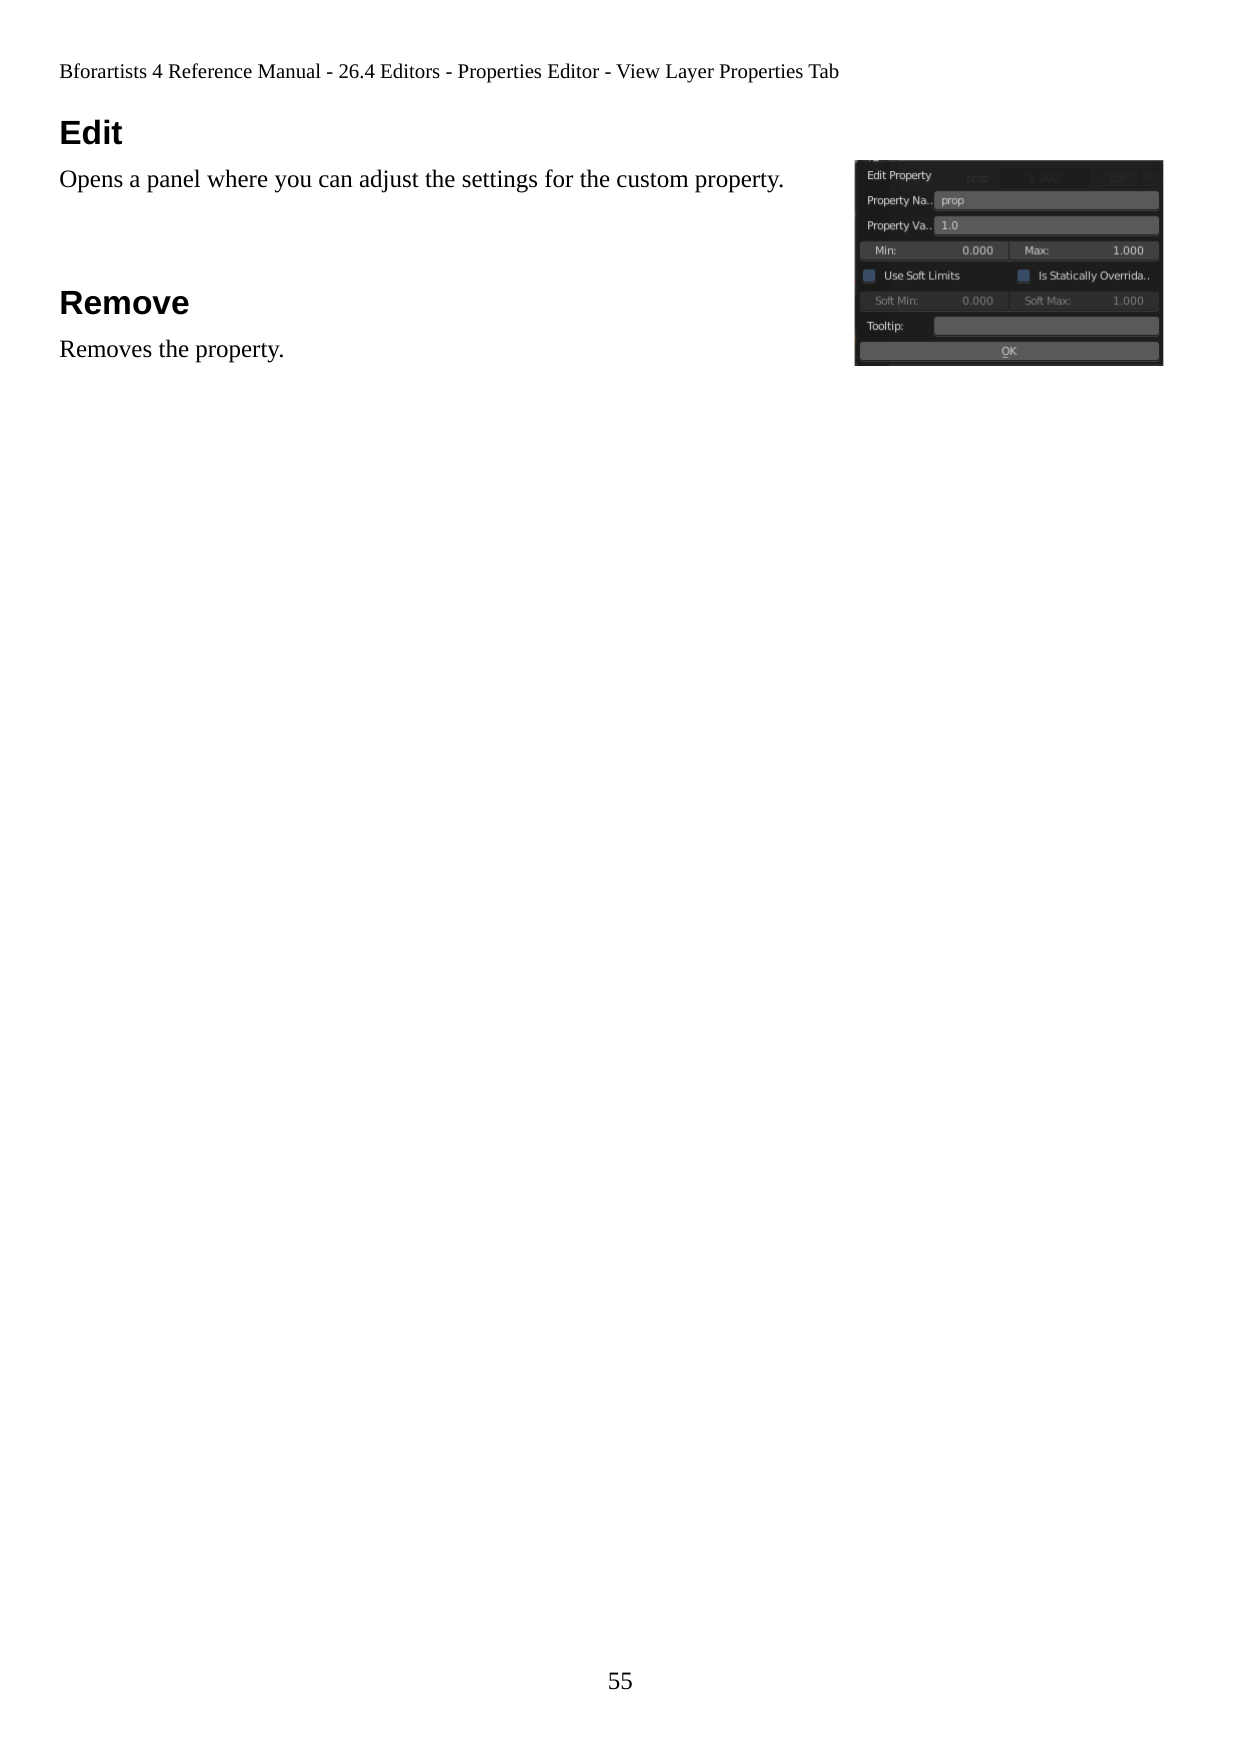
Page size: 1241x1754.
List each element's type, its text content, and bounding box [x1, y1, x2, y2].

text Opens a panel where you can adjust the settings for the custom property. [59, 164, 854, 192]
picture [854, 160, 1164, 366]
text Removes the property. [59, 334, 854, 363]
text [1164, 334, 1181, 363]
subtitle [1164, 283, 1181, 321]
subtitle Edit [59, 113, 1181, 151]
subtitle Remove [59, 283, 854, 321]
